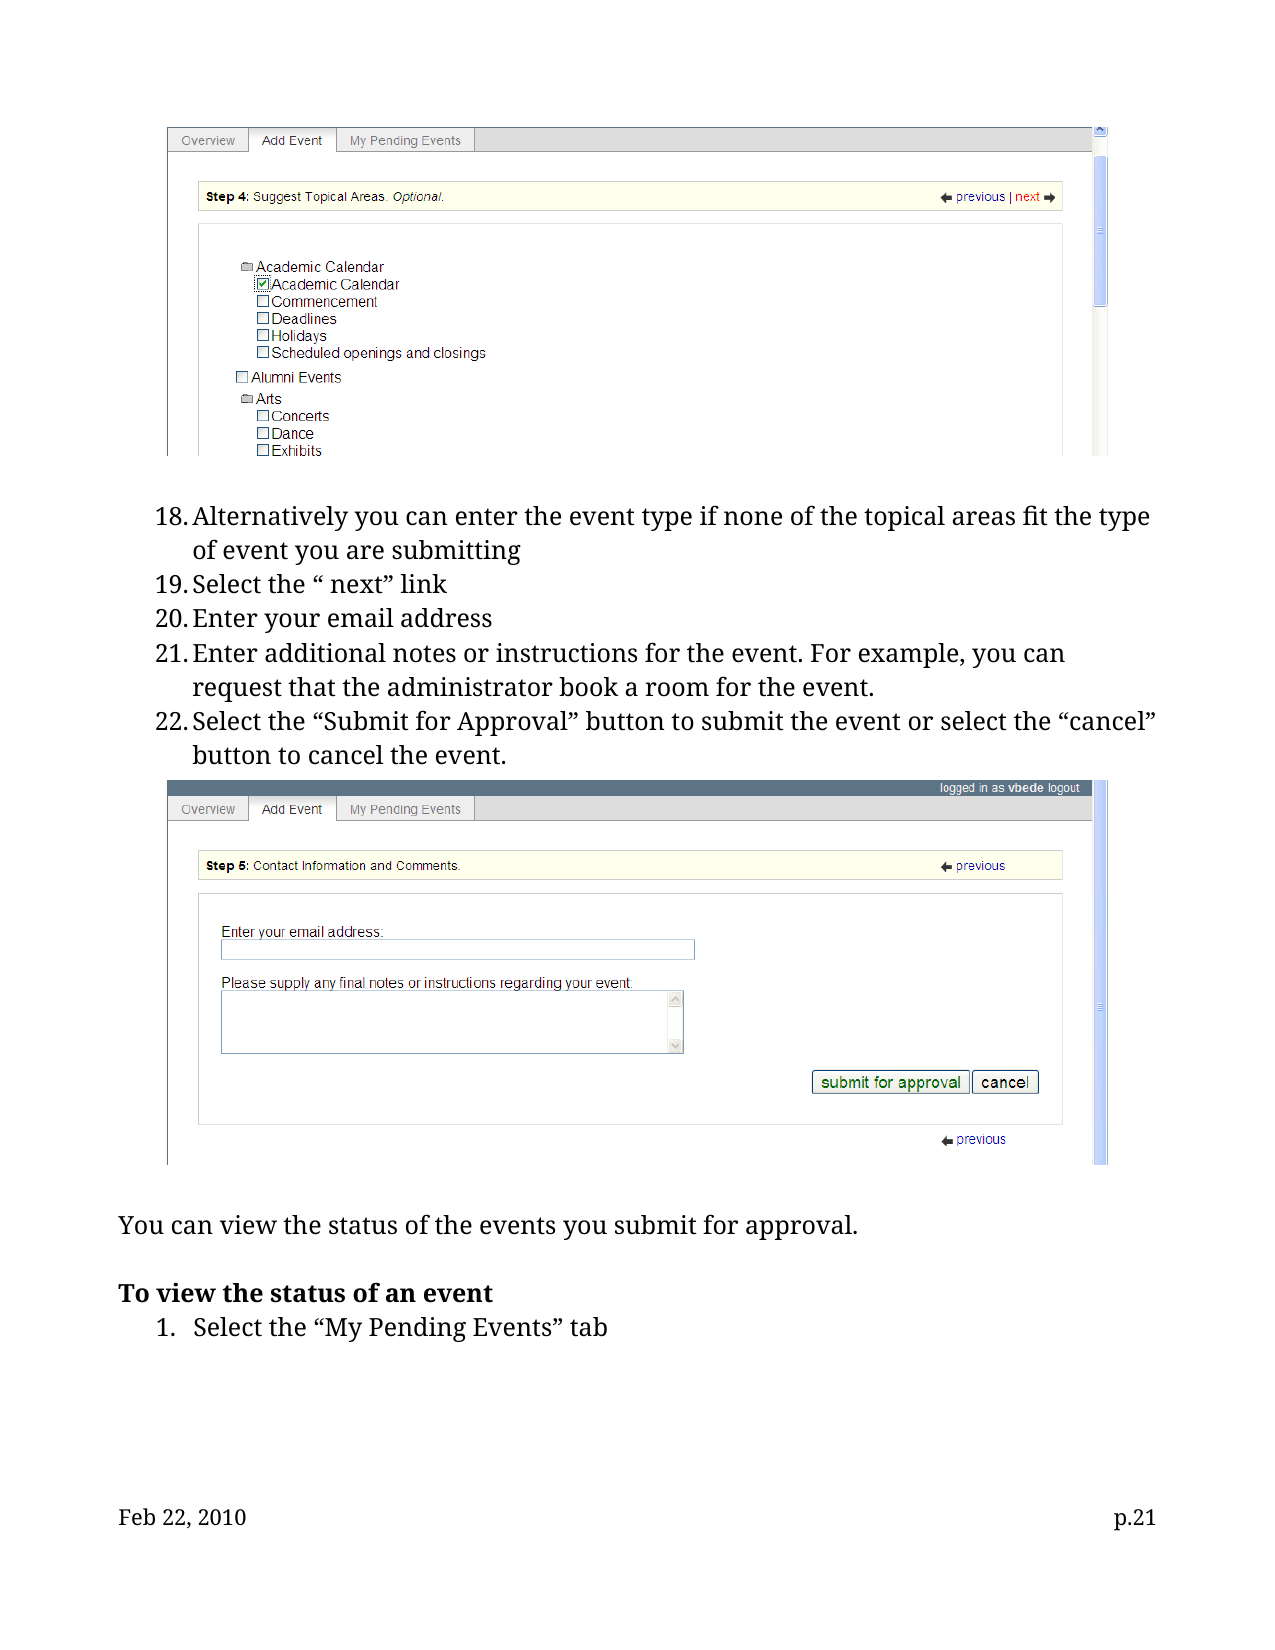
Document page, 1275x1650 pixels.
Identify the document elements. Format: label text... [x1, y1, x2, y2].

list Enter your email address [154, 601, 1157, 635]
list Select the “ next” link [154, 567, 1157, 601]
text You can view the status of the events you submit for approval. [118, 1207, 1157, 1242]
list Enter additional notes or instructions for the event. For example, you can request that the administrator book a room for the event. [154, 635, 1157, 703]
list Alternatively you can enter the event type if none of the topical areas fit the type of event you are submitting [154, 499, 1157, 567]
picture [166, 780, 1109, 1165]
text To view the status of an event [118, 1276, 1157, 1310]
list Select the “Submit for Approval” button to submit the event or select the “cancel” button to cancel the event. [154, 703, 1157, 771]
list Select the “My Pending Events” tab [156, 1310, 1157, 1344]
picture [166, 127, 1109, 456]
